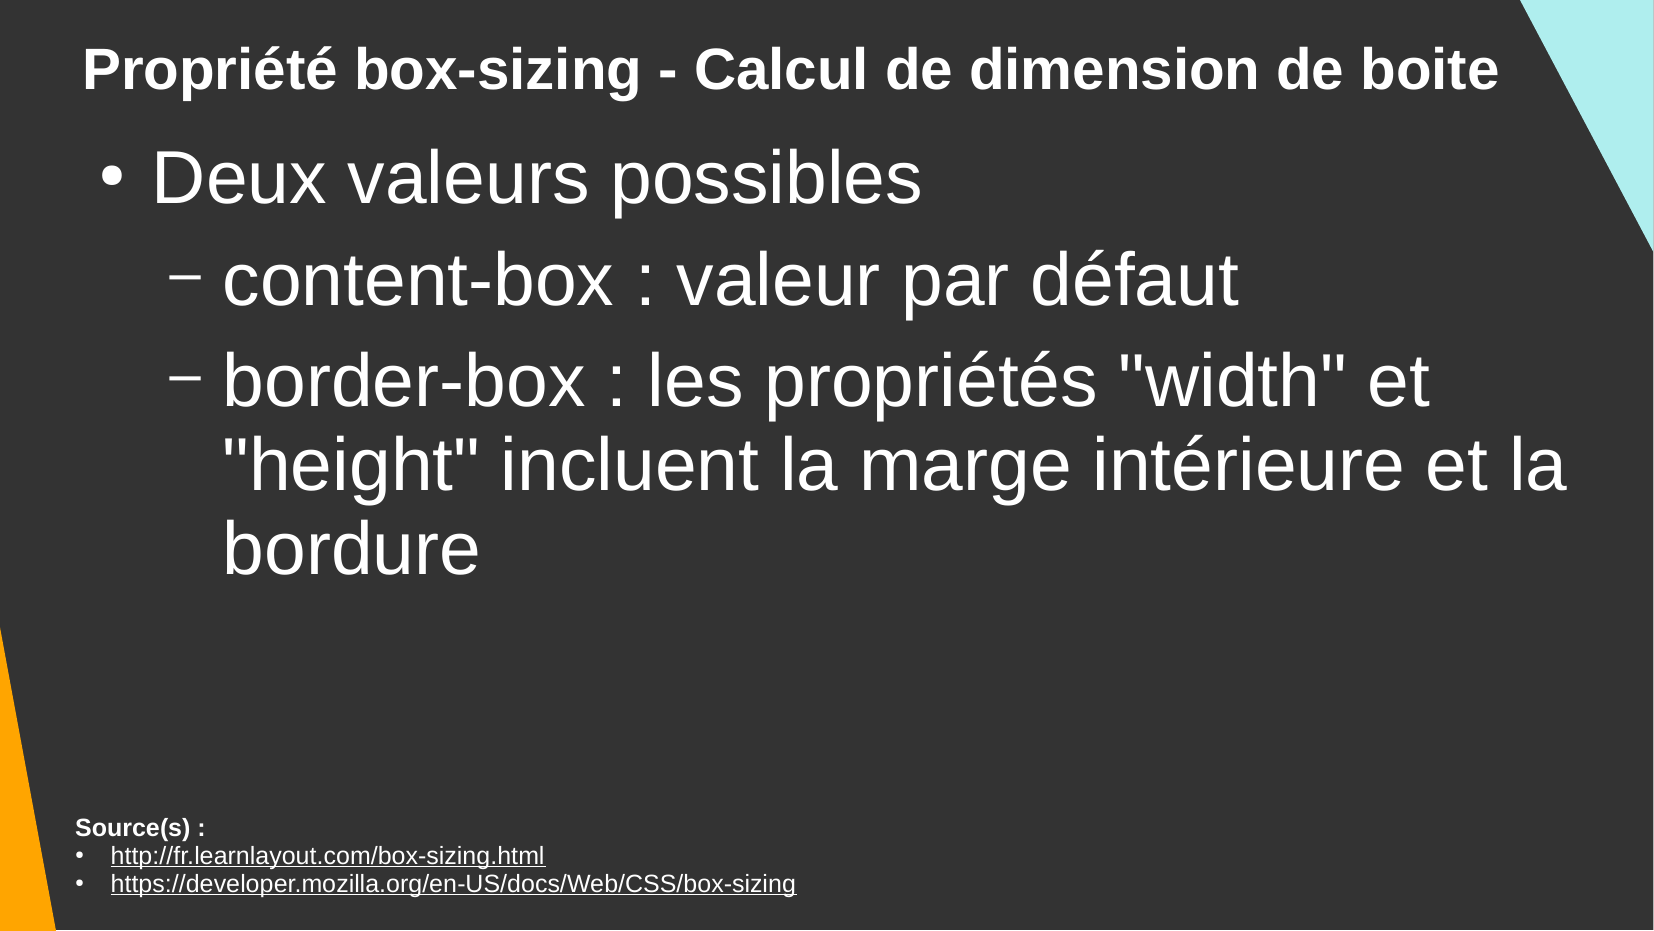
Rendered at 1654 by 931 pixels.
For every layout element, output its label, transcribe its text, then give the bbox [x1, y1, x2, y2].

title Propriété box-sizing - Calcul de dimension de boite [82, 37, 1571, 107]
list Deux valeurs possibles content-box : valeur par défaut border-box : les propriétés "width" et "height" incluent la marge intérieure et la bordure [80, 135, 1605, 762]
text_box Source(s) : http://fr.learnlayout.com/box-sizing.html https://developer.mozilla.org/en-US/docs/Web/CSS/box-sizing [60, 806, 1546, 906]
text_box [1520, 0, 1654, 254]
text_box [0, 627, 57, 931]
